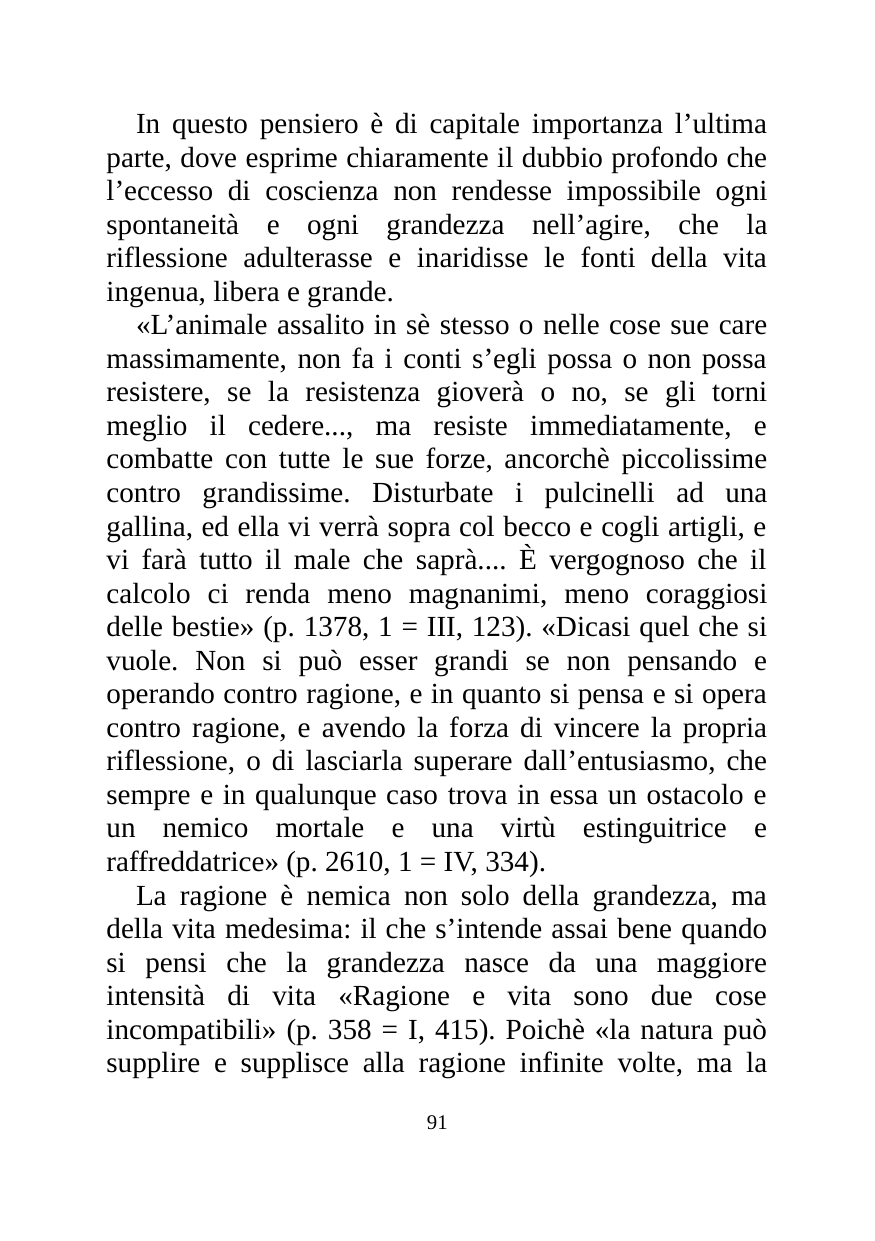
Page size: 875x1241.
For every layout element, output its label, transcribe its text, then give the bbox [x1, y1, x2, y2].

text «L’animale assalito in sè stesso o nelle cose sue care massimamente, non fa i conti s’egli possa o non possa resistere, se la resistenza gioverà o no, se gli torni meglio il cedere..., ma resiste immediatamente, e combatte con tutte le sue forze, ancorchè piccolissime contro grandissime. Disturbate i pulcinelli ad una gallina, ed ella vi verrà sopra col becco e cogli artigli, e vi farà tutto il male che saprà.... È vergognoso che il calcolo ci renda meno magnanimi, meno coraggiosi delle bestie» (p. 1378, 1 = III, 123). «Dicasi quel che si vuole. Non si può esser grandi se non pensando e operando contro ragione, e in quanto si pensa e si opera contro ragione, e avendo la forza di vincere la propria riflessione, o di lasciarla superare dall’entusiasmo, che sempre e in qualunque caso trova in essa un ostacolo e un nemico mortale e una virtù estinguitrice e raffreddatrice» (p. 2610, 1 = IV, 334). [106, 307, 768, 878]
text In questo pensiero è di capitale importanza l’ultima parte, dove esprime chiaramente il dubbio profondo che l’eccesso di coscienza non rendesse impossibile ogni spontaneità e ogni grandezza nell’agire, che la riflessione adulterasse e inaridisse le fonti della vita ingenua, libera e grande. [106, 106, 768, 307]
text La ragione è nemica non solo della grandezza, ma della vita medesima: il che s’intende assai bene quando si pensi che la grandezza nasce da una maggiore intensità di vita «Ragione e vita sono due cose incompatibili» (p. 358 = I, 415). Poichè «la natura può supplire e supplisce alla ragione infinite volte, ma la [106, 878, 768, 1079]
